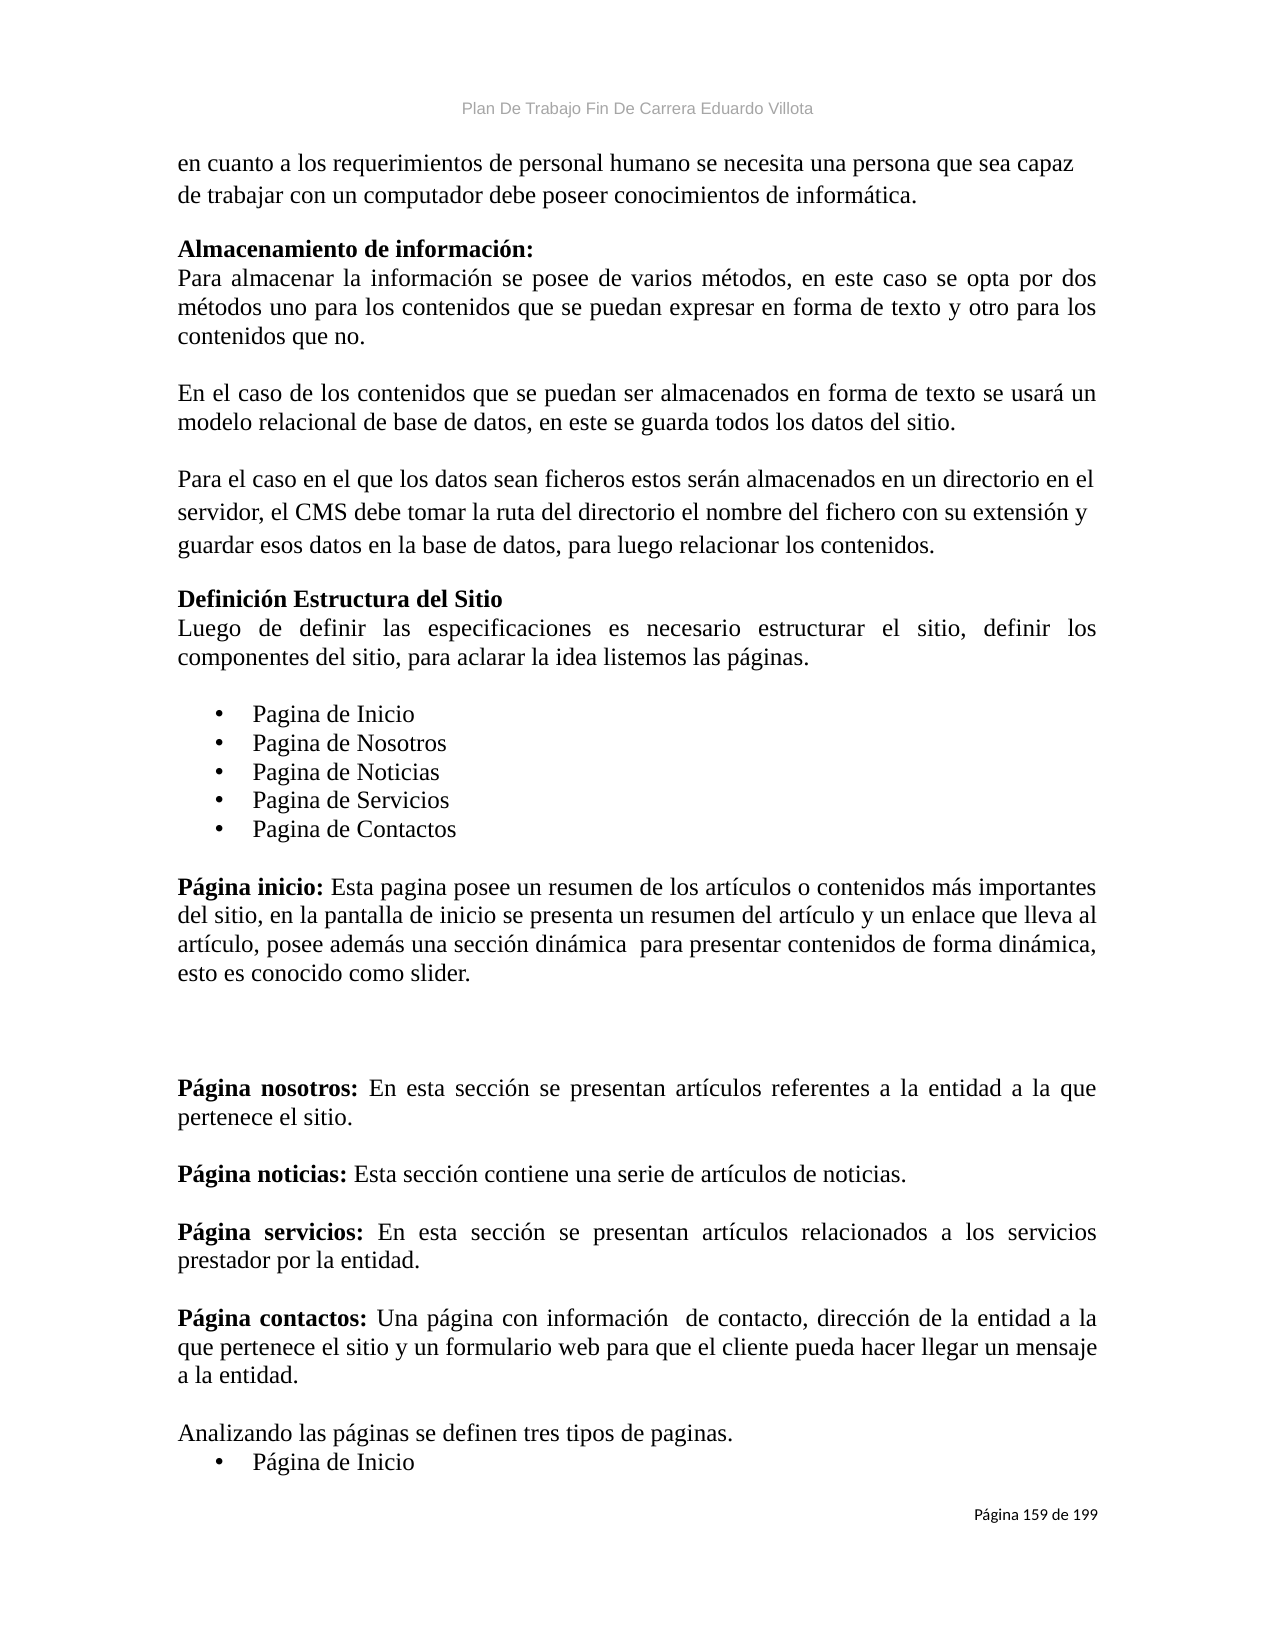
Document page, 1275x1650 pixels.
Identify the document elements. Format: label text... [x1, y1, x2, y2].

text Definición Estructura del Sitio [177, 584, 1098, 613]
list Pagina de Inicio [215, 699, 1098, 728]
list Pagina de Nosotros [215, 728, 1098, 757]
list Pagina de Noticias [215, 757, 1098, 786]
list Pagina de Servicios [215, 786, 1098, 814]
text Analizando las páginas se definen tres tipos de paginas. [177, 1418, 1098, 1447]
list Página de Inicio [215, 1447, 1098, 1476]
text En el caso de los contenidos que se puedan ser almacenados en forma de texto se usará un modelo relacional de base de datos, en este se guarda todos los datos del sitio. [177, 378, 1098, 436]
text en cuanto a los requerimientos de personal humano se necesita una persona que sea capaz de trabajar con un computador debe poseer conocimientos de informática. [177, 148, 1098, 209]
text Página servicios: En esta sección se presentan artículos relacionados a los servicios prestador por la entidad. [177, 1217, 1098, 1274]
text Para almacenar la información se posee de varios métodos, en este caso se opta por dos métodos uno para los contenidos que se puedan expresar en forma de texto y otro para los contenidos que no. [177, 263, 1098, 349]
text Para el caso en el que los datos sean ficheros estos serán almacenados en un directorio en el servidor, el CMS debe tomar la ruta del directorio el nombre del fichero con su extensión y guardar esos datos en la base de datos, para luego relacionar los contenidos. [177, 464, 1098, 559]
text Página inicio: Esta pagina posee un resumen de los artículos o contenidos más importantes del sitio, en la pantalla de inicio se presenta un resumen del artículo y un enlace que lleva al artículo, posee además una sección dinámica para presentar contenidos de forma dinámica, esto es conocido como slider. [177, 872, 1098, 987]
text Luego de definir las especificaciones es necesario estructurar el sitio, definir los componentes del sitio, para aclarar la idea listemos las páginas. [177, 613, 1098, 671]
list Pagina de Contactos [215, 814, 1098, 843]
text Página noticias: Esta sección contiene una serie de artículos de noticias. [177, 1159, 1098, 1188]
text Página nosotros: En esta sección se presentan artículos referentes a la entidad a la que pertenece el sitio. [177, 1073, 1098, 1131]
text Página contactos: Una página con información de contacto, dirección de la entidad a la que pertenece el sitio y un formulario web para que el cliente pueda hacer llegar un mensaje a la entidad. [177, 1303, 1098, 1389]
text Almacenamiento de información: [177, 234, 1098, 263]
